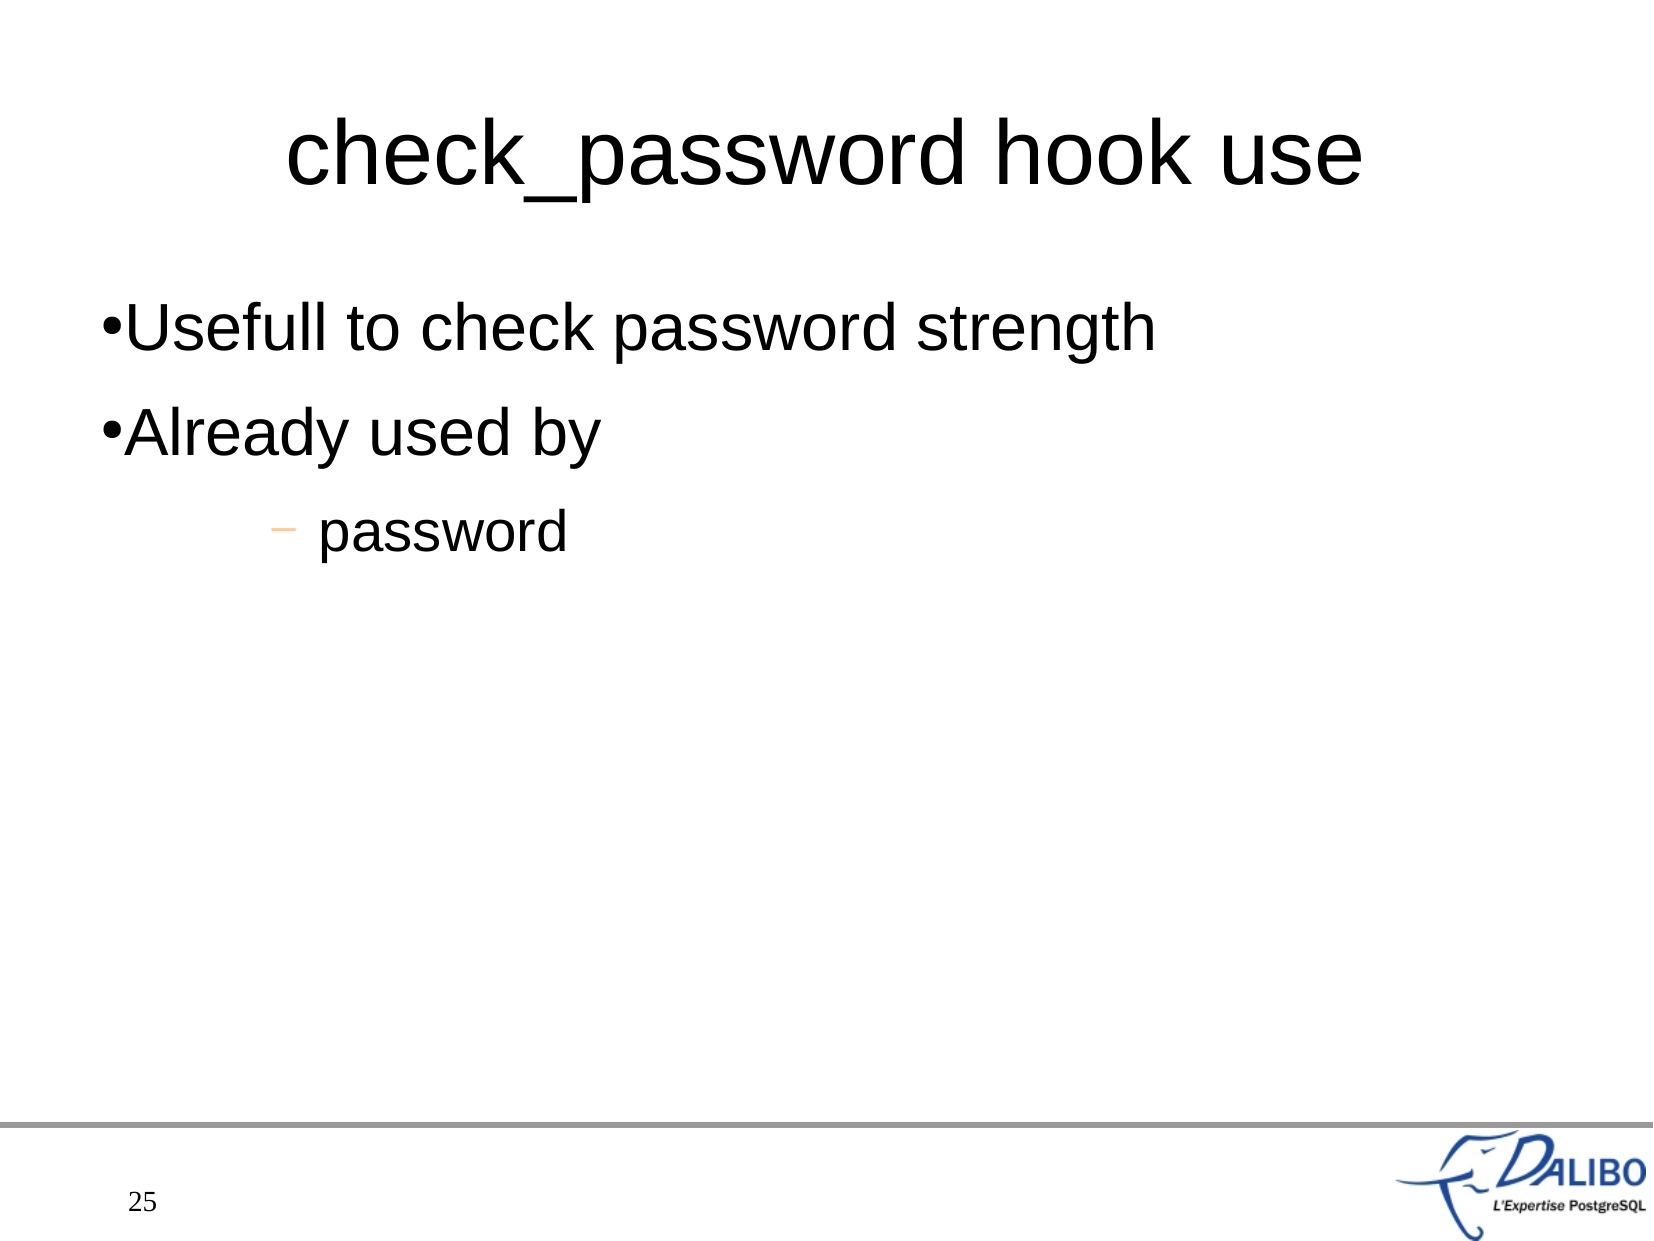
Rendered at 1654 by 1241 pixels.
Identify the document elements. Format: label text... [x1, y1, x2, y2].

list Usefull to check password strength Already used by password [82, 290, 1571, 1109]
picture [1395, 1130, 1646, 1241]
title check_password hook use [82, 49, 1571, 257]
